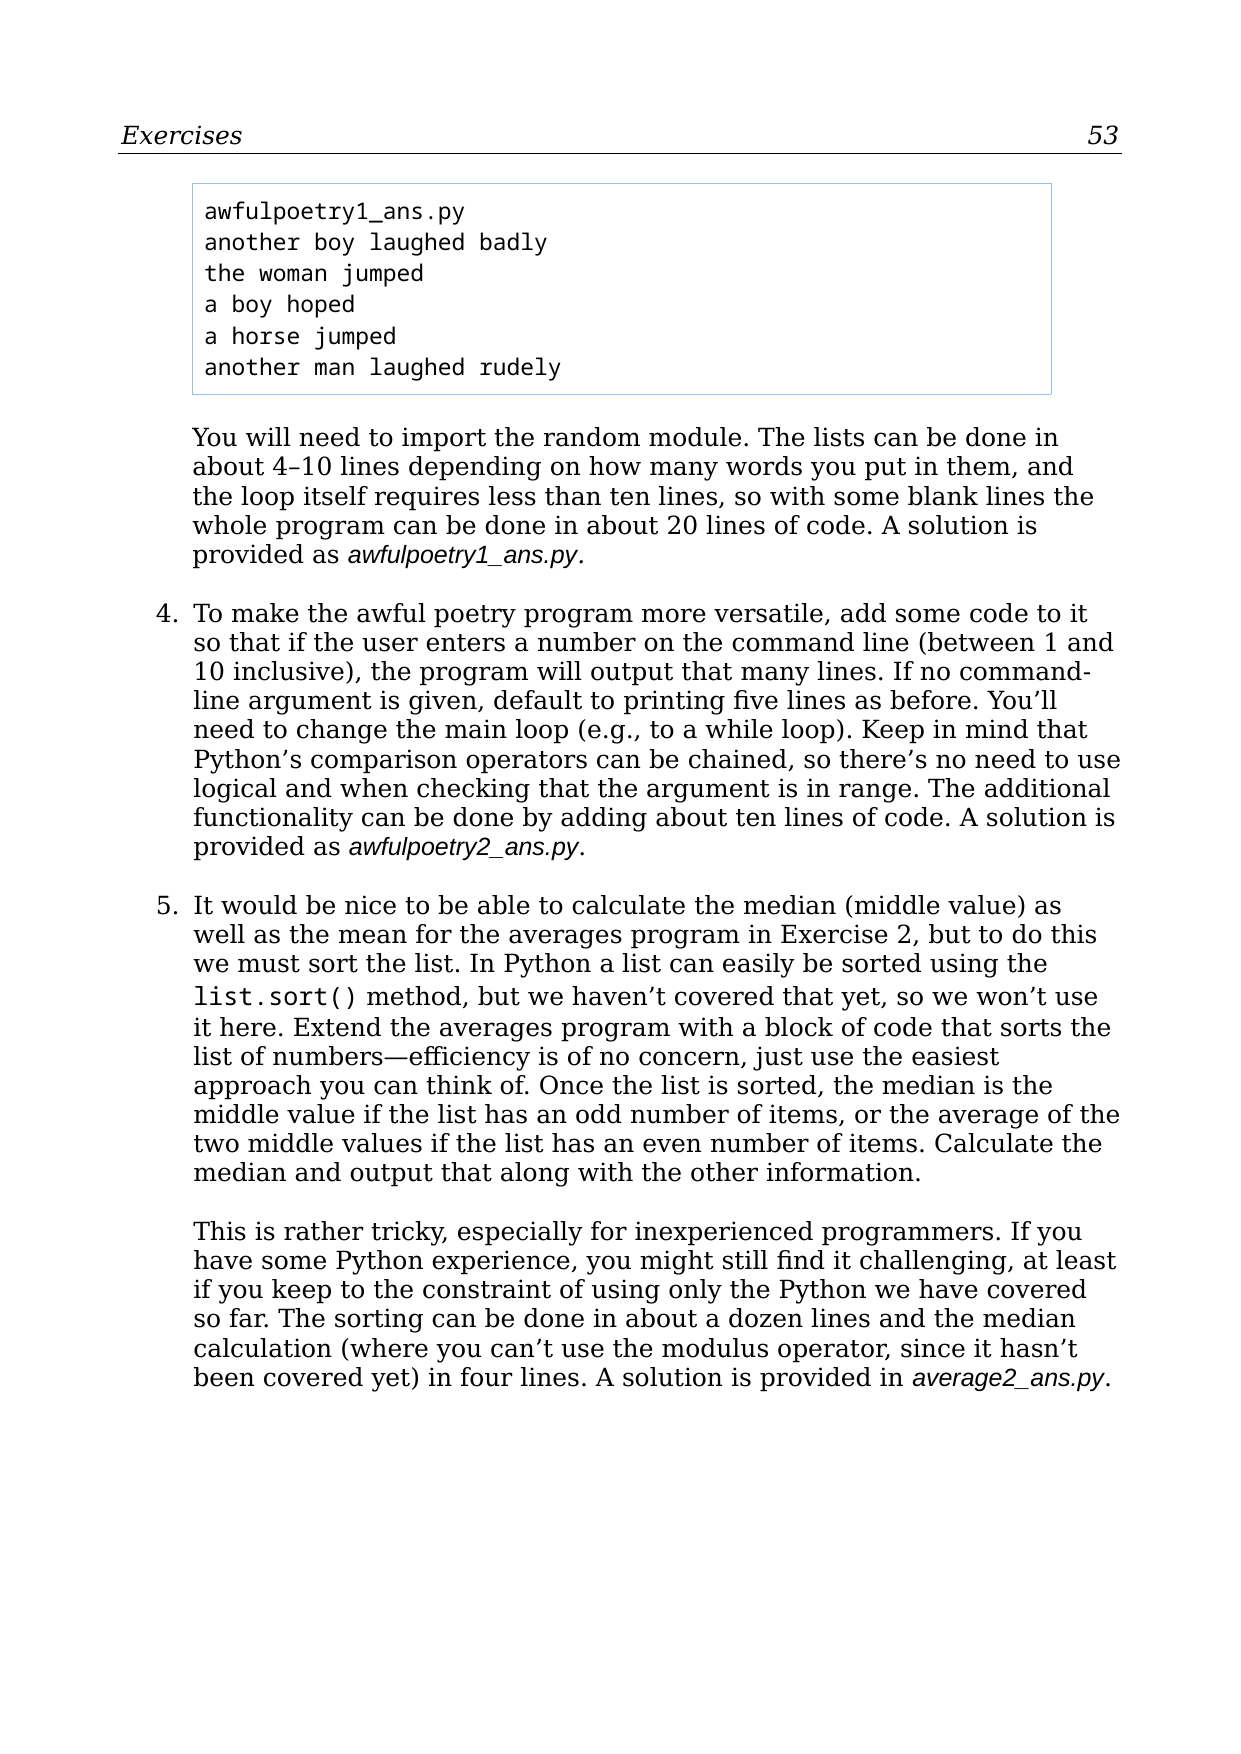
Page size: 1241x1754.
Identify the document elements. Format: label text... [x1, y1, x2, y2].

text You will need to import the random module. The lists can be done in about 4–10 lines depending on how many words you put in them, and the loop itself requires less than ten lines, so with some blank lines the whole program can be done in about 20 lines of code. A solution is provided as awfulpoetry1_ans.py. [192, 423, 1122, 569]
text another man laughed rudely [193, 339, 1051, 394]
text the woman jumped [193, 245, 1051, 276]
text a boy hoped [193, 276, 1051, 308]
text awfulpoetry1_ans.py [193, 184, 1051, 214]
list To make the awful poetry program more versatile, add some code to it so that if the user enters a number on the command line (between 1 and 10 inclusive), the program will output that many lines. If no command-line argument is given, default to printing five lines as before. You’ll need to change the main loop (e.g., to a while loop). Keep in mind that Python’s comparison operators can be chained, so there’s no need to use logical and when checking that the argument is in range. The additional functionality can be done by adding about ten lines of code. A solution is provided as awfulpoetry2_ans.py. [156, 599, 1122, 862]
list It would be nice to be able to calculate the median (middle value) as well as the mean for the averages program in Exercise 2, but to do this we must sort the list. In Python a list can easily be sorted using the list.sort() method, but we haven’t covered that yet, so we won’t use it here. Extend the averages program with a block of code that sorts the list of numbers—efficiency is of no concern, just use the easiest approach you can think of. Once the list is sorted, the median is the middle value if the list has an odd number of items, or the average of the two middle values if the list has an even number of items. Calculate the median and output that along with the other information. [156, 891, 1122, 1188]
text another boy laughed badly [193, 214, 1051, 245]
text a horse jumped [193, 308, 1051, 339]
list This is rather tricky, especially for inexperienced programmers. If you have some Python experience, you might still find it challenging, at least if you keep to the constraint of using only the Python we have covered so far. The sorting can be done in about a dozen lines and the median calculation (where you can’t use the modulus operator, since it hasn’t been covered yet) in four lines. A solution is provided in average2_ans.py. [156, 1217, 1122, 1392]
